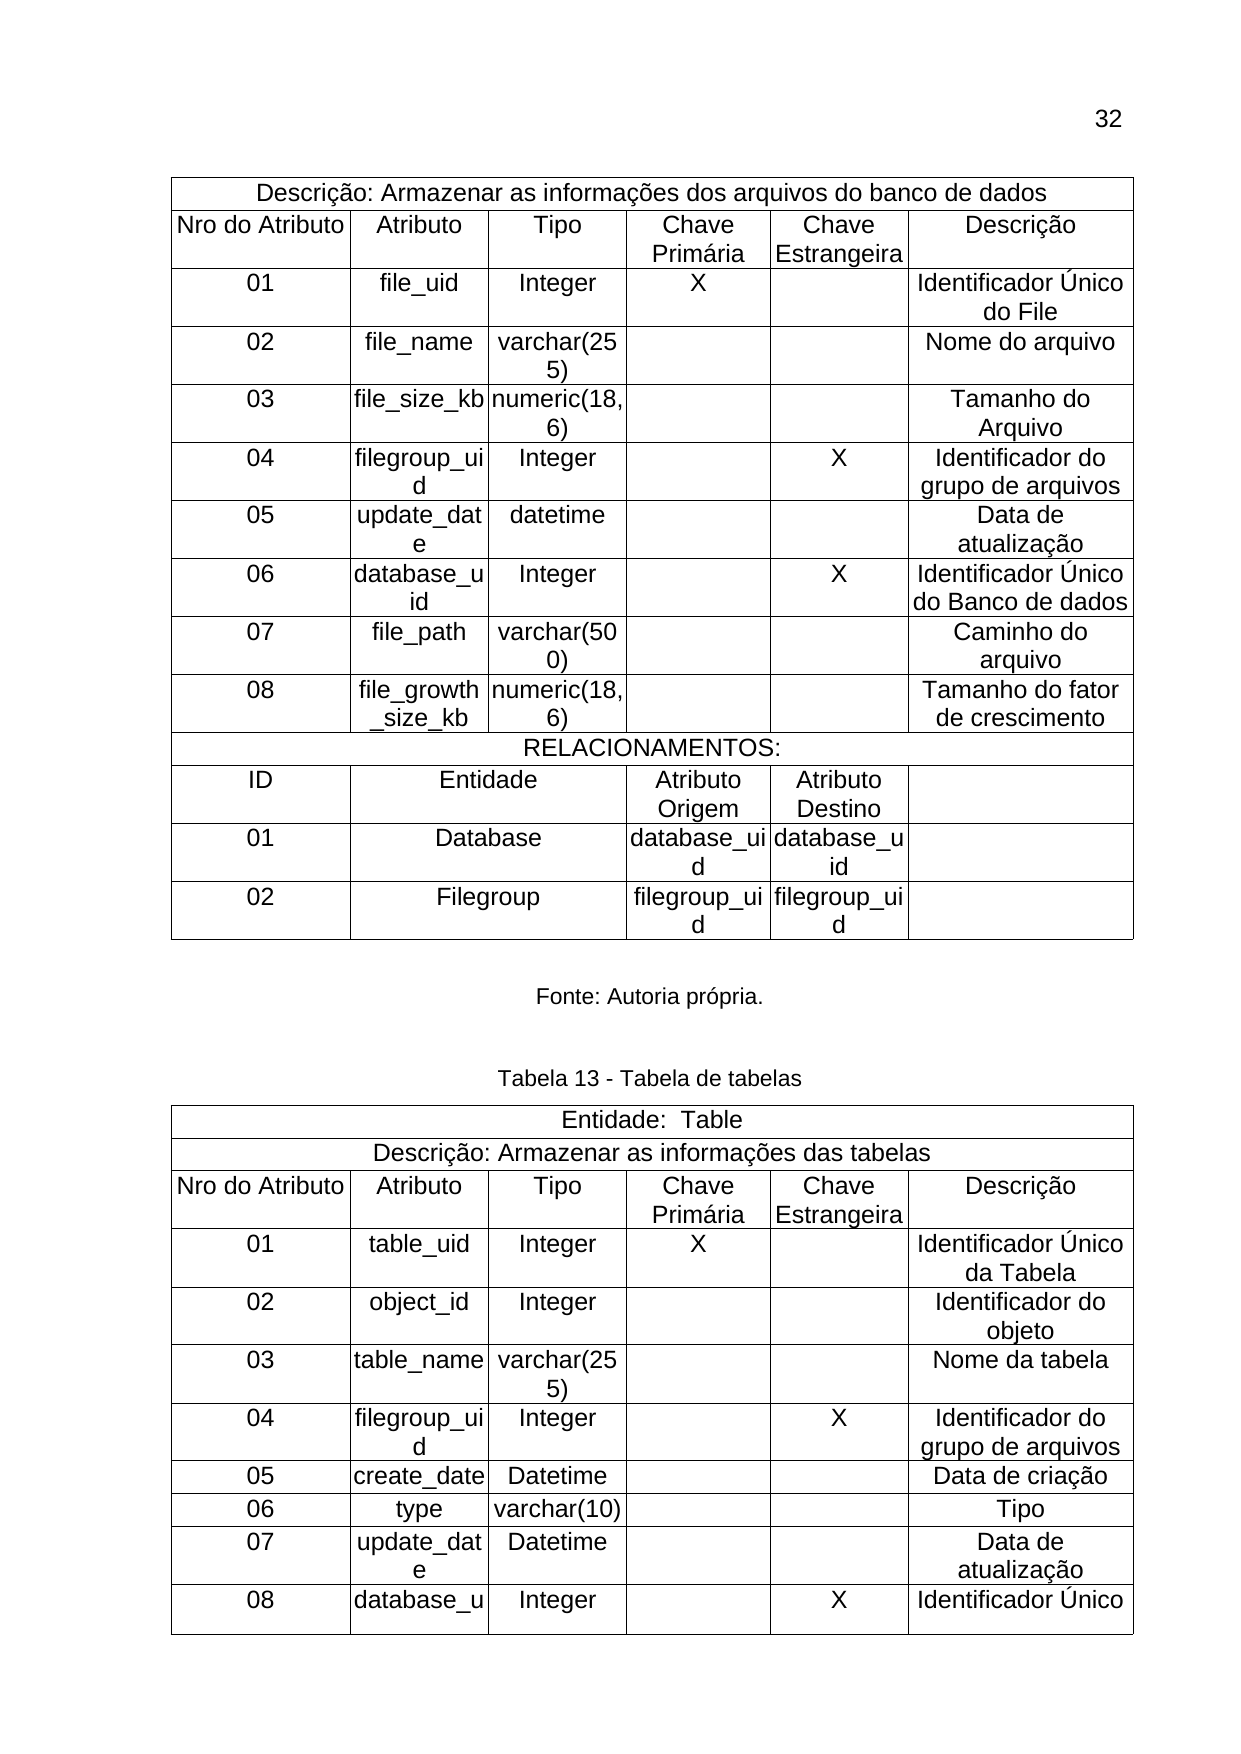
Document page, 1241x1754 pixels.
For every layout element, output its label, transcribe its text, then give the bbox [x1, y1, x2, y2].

table_cell 02 [172, 882, 350, 939]
table_cell Database [351, 824, 626, 881]
table_cell 03 [172, 385, 350, 442]
table_header Entidade: Table [172, 1106, 1133, 1137]
table_cell Chave Primária [627, 211, 770, 268]
table_cell Atributo [351, 1171, 488, 1228]
table_cell 01 [172, 269, 350, 326]
table_cell Tamanho do Arquivo [909, 385, 1133, 442]
table_cell Integer [489, 1288, 626, 1344]
table_cell 06 [172, 559, 350, 616]
table_cell X [771, 559, 908, 616]
table_cell [627, 327, 770, 384]
table_cell Chave Estrangeira [771, 1171, 908, 1228]
table_cell varchar(255) [489, 1345, 626, 1402]
table_cell Tamanho do fator de crescimento [909, 675, 1133, 732]
table_cell Nome da tabela [909, 1345, 1133, 1402]
table_cell 01 [172, 824, 350, 881]
table_cell Atributo [351, 211, 488, 268]
table_cell Data de atualização [909, 1527, 1133, 1584]
table_cell Descrição: Armazenar as informações das tabelas [172, 1139, 1133, 1170]
table_cell [627, 501, 770, 558]
table_cell 04 [172, 443, 350, 500]
table_cell numeric(18,6) [489, 385, 626, 442]
table_cell [909, 882, 1133, 939]
table_cell Atributo Origem [627, 766, 770, 823]
table_cell 01 [172, 1229, 350, 1286]
table_cell Identificador Único do File [909, 269, 1133, 326]
table_cell [771, 617, 908, 674]
table_cell Tipo [489, 211, 626, 268]
table_cell filegroup_uid [627, 882, 770, 939]
table_cell X [627, 269, 770, 326]
table_cell 02 [172, 327, 350, 384]
table_cell [771, 1288, 908, 1344]
table_cell type [351, 1494, 488, 1526]
table_cell database_u [351, 1585, 488, 1634]
table_cell Chave Primária [627, 1171, 770, 1228]
table_cell [771, 1229, 908, 1286]
table_cell X [771, 443, 908, 500]
table_cell [627, 559, 770, 616]
table_cell [909, 824, 1133, 881]
table_cell varchar(255) [489, 327, 626, 384]
table_cell [909, 766, 1133, 823]
table_cell [771, 675, 908, 732]
table_cell filegroup_uid [771, 882, 908, 939]
table_cell Data de criação [909, 1461, 1133, 1493]
table_cell [627, 385, 770, 442]
table_cell table_uid [351, 1229, 488, 1286]
table_cell filegroup_uid [351, 443, 488, 500]
table_cell [627, 1345, 770, 1402]
table_cell X [627, 1229, 770, 1286]
table_cell Tipo [489, 1171, 626, 1228]
table_cell Integer [489, 269, 626, 326]
table_cell [627, 1494, 770, 1526]
table_cell Identificador Único [909, 1585, 1133, 1634]
table_cell file_path [351, 617, 488, 674]
table_cell varchar(500) [489, 617, 626, 674]
table_cell Datetime [489, 1461, 626, 1493]
table_cell [771, 1527, 908, 1584]
table_cell create_date [351, 1461, 488, 1493]
table_cell [627, 443, 770, 500]
table_cell file_size_kb [351, 385, 488, 442]
table_cell [771, 327, 908, 384]
text Tabela 13 - Tabela de tabelas [177, 1065, 1122, 1092]
table_cell Descrição [909, 211, 1133, 268]
table_cell 05 [172, 1461, 350, 1493]
table_cell [771, 501, 908, 558]
table_cell 08 [172, 675, 350, 732]
table_cell Integer [489, 1585, 626, 1634]
table_cell update_date [351, 1527, 488, 1584]
table_cell Atributo Destino [771, 766, 908, 823]
table_cell Integer [489, 443, 626, 500]
table_cell [627, 1585, 770, 1634]
table_cell [627, 675, 770, 732]
table_cell Nro do Atributo [172, 1171, 350, 1228]
text Fonte: Autoria própria. [177, 983, 1122, 1009]
table_cell database_uid [627, 824, 770, 881]
table_cell database_uid [771, 824, 908, 881]
table_cell [627, 1288, 770, 1344]
table_cell Descrição: Armazenar as informações dos arquivos do banco de dados [172, 178, 1133, 210]
table_cell Caminho do arquivo [909, 617, 1133, 674]
table_cell X [771, 1404, 908, 1460]
table_cell file_name [351, 327, 488, 384]
table_cell Integer [489, 559, 626, 616]
table_cell Integer [489, 1229, 626, 1286]
table_cell [771, 1461, 908, 1493]
table_cell 07 [172, 617, 350, 674]
table_cell [771, 1494, 908, 1526]
table_cell Nome do arquivo [909, 327, 1133, 384]
table_cell Descrição [909, 1171, 1133, 1228]
table_cell 03 [172, 1345, 350, 1402]
table_cell Identificador Único da Tabela [909, 1229, 1133, 1286]
table_cell datetime [489, 501, 626, 558]
table_cell table_name [351, 1345, 488, 1402]
table_cell [627, 1461, 770, 1493]
table_cell ID [172, 766, 350, 823]
table_cell filegroup_uid [351, 1404, 488, 1460]
table_cell Identificador do grupo de arquivos [909, 443, 1133, 500]
table_cell Chave Estrangeira [771, 211, 908, 268]
table_cell 02 [172, 1288, 350, 1344]
table_cell [771, 269, 908, 326]
table_cell database_uid [351, 559, 488, 616]
table_cell Integer [489, 1404, 626, 1460]
table_cell X [771, 1585, 908, 1634]
table_cell Data de atualização [909, 501, 1133, 558]
table_cell varchar(10) [489, 1494, 626, 1526]
table_cell RELACIONAMENTOS: [172, 733, 1133, 765]
table_cell file_growth_size_kb [351, 675, 488, 732]
table_cell Identificador Único do Banco de dados [909, 559, 1133, 616]
table_cell [771, 385, 908, 442]
table_cell 05 [172, 501, 350, 558]
table_cell 08 [172, 1585, 350, 1634]
table_cell [627, 1404, 770, 1460]
table_cell Nro do Atributo [172, 211, 350, 268]
table_cell Filegroup [351, 882, 626, 939]
table_cell 06 [172, 1494, 350, 1526]
table_cell Entidade [351, 766, 626, 823]
table_cell object_id [351, 1288, 488, 1344]
table_cell [627, 1527, 770, 1584]
table_cell [627, 617, 770, 674]
table_cell Identificador do objeto [909, 1288, 1133, 1344]
table_cell Datetime [489, 1527, 626, 1584]
table_cell Tipo [909, 1494, 1133, 1526]
table_cell 04 [172, 1404, 350, 1460]
table_cell numeric(18,6) [489, 675, 626, 732]
table_cell file_uid [351, 269, 488, 326]
table_cell update_date [351, 501, 488, 558]
table_cell Identificador do grupo de arquivos [909, 1404, 1133, 1460]
table_cell [771, 1345, 908, 1402]
table_cell 07 [172, 1527, 350, 1584]
